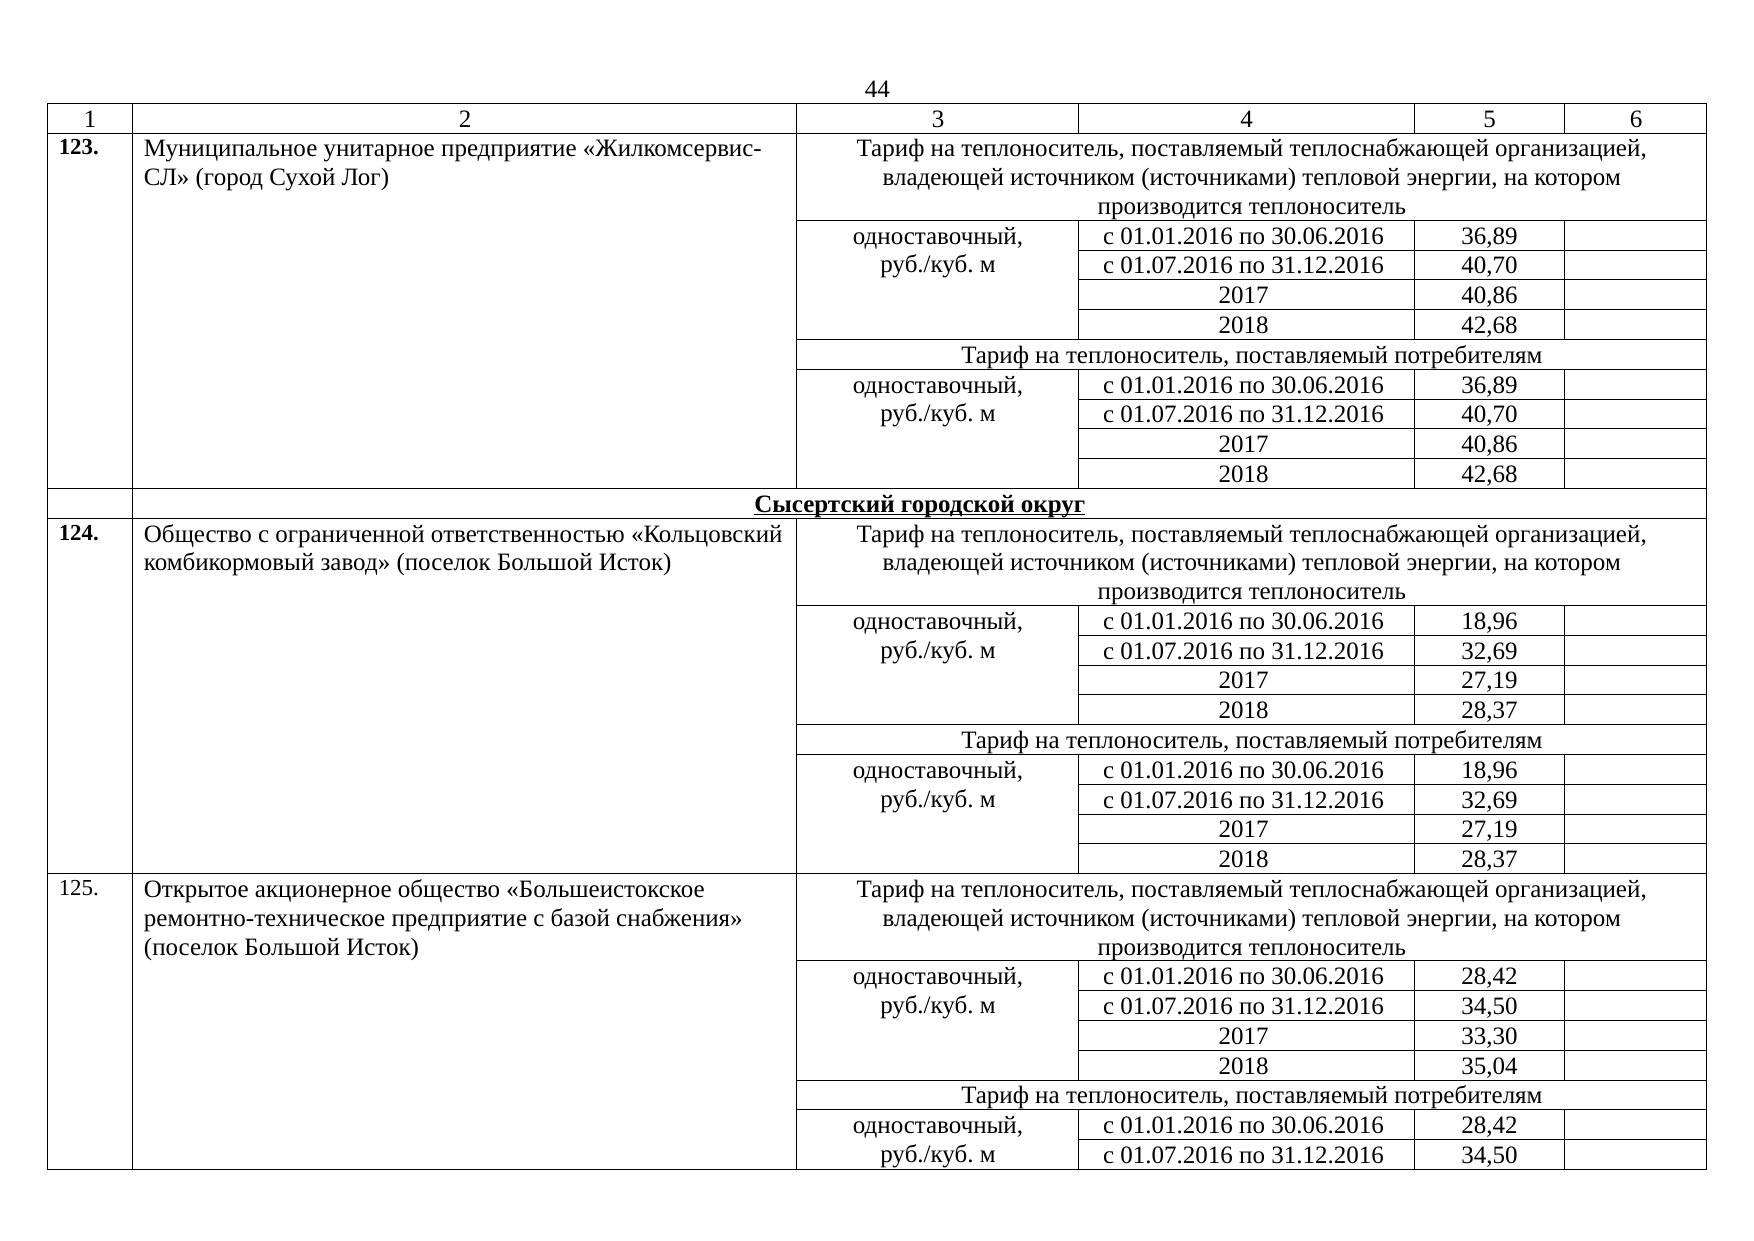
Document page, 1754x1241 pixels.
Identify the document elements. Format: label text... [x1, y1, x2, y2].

table_cell 36,89 [1415, 370, 1564, 398]
table_cell [1565, 1021, 1706, 1050]
table_cell Муниципальное унитарное предприятие «Жилкомсервис-СЛ» (город Сухой Лог) [133, 134, 796, 488]
table_cell 34,50 [1415, 1140, 1564, 1169]
table_cell [48, 519, 132, 873]
table_cell 27,19 [1415, 666, 1564, 694]
table_cell одноставочный, руб./куб. м [797, 755, 1078, 873]
table_cell одноставочный, руб./куб. м [797, 1110, 1078, 1169]
table_cell [1565, 815, 1706, 843]
table_cell Тариф на теплоноситель, поставляемый теплоснабжающей организацией, владеющей источником (источниками) тепловой энергии, на котором производится теплоноситель [797, 874, 1706, 960]
table_header 5 [1415, 104, 1564, 132]
table_cell Общество с ограниченной ответственностью «Кольцовский комбикормовый завод» (поселок Большой Исток) [133, 519, 796, 873]
table_cell Тариф на теплоноситель, поставляемый потребителям [797, 725, 1706, 754]
table_header 3 [797, 104, 1078, 132]
table_header 1 [48, 104, 132, 132]
table_cell [1565, 666, 1706, 694]
table_cell Тариф на теплоноситель, поставляемый теплоснабжающей организацией, владеющей источником (источниками) тепловой энергии, на котором производится теплоноситель [797, 134, 1706, 220]
table_cell с 01.07.2016 по 31.12.2016 [1079, 400, 1414, 428]
table_cell [48, 134, 132, 488]
table_cell 28,37 [1415, 844, 1564, 873]
table_cell 32,69 [1415, 636, 1564, 664]
table_cell с 01.01.2016 по 30.06.2016 [1079, 221, 1414, 249]
table_cell [1565, 310, 1706, 339]
table_cell [1565, 1051, 1706, 1079]
table_cell [1565, 1110, 1706, 1139]
table_cell с 01.07.2016 по 31.12.2016 [1079, 1140, 1414, 1169]
table_cell [1565, 400, 1706, 428]
table_cell с 01.01.2016 по 30.06.2016 [1079, 606, 1414, 635]
table_cell [1565, 429, 1706, 458]
table_cell Сысертский городской округ [133, 489, 1706, 518]
table_cell 36,89 [1415, 221, 1564, 249]
table_cell [1565, 695, 1706, 724]
table_cell с 01.07.2016 по 31.12.2016 [1079, 251, 1414, 279]
table_cell одноставочный, руб./куб. м [797, 961, 1078, 1079]
table_cell 18,96 [1415, 755, 1564, 784]
table_cell [1565, 636, 1706, 664]
table_cell 40,70 [1415, 251, 1564, 279]
table_cell 40,70 [1415, 400, 1564, 428]
table_cell Тариф на теплоноситель, поставляемый потребителям [797, 340, 1706, 369]
table_cell 40,86 [1415, 280, 1564, 309]
table_cell [1565, 1140, 1706, 1169]
table_cell 2018 [1079, 844, 1414, 873]
table_cell с 01.01.2016 по 30.06.2016 [1079, 961, 1414, 990]
table_cell 2017 [1079, 1021, 1414, 1050]
table_header 6 [1565, 104, 1706, 132]
table_cell [1565, 221, 1706, 249]
table_cell 32,69 [1415, 785, 1564, 813]
table_cell 42,68 [1415, 459, 1564, 488]
table_cell [1565, 991, 1706, 1020]
table_cell 28,42 [1415, 961, 1564, 990]
table_cell 35,04 [1415, 1051, 1564, 1079]
table_cell 2018 [1079, 1051, 1414, 1079]
table_cell [48, 874, 132, 1169]
table_cell [1565, 755, 1706, 784]
table_cell Открытое акционерное общество «Большеистокское ремонтно-техническое предприятие с базой снабжения» (поселок Большой Исток) [133, 874, 796, 1169]
table_cell одноставочный, руб./куб. м [797, 370, 1078, 488]
table_cell 2017 [1079, 815, 1414, 843]
table_cell с 01.07.2016 по 31.12.2016 [1079, 785, 1414, 813]
table_header 4 [1079, 104, 1414, 132]
table_cell с 01.07.2016 по 31.12.2016 [1079, 991, 1414, 1020]
table_cell [1565, 785, 1706, 813]
table_cell 18,96 [1415, 606, 1564, 635]
table_cell 40,86 [1415, 429, 1564, 458]
table_cell с 01.07.2016 по 31.12.2016 [1079, 636, 1414, 664]
table_cell 2017 [1079, 429, 1414, 458]
table_cell с 01.01.2016 по 30.06.2016 [1079, 1110, 1414, 1139]
table_cell 2017 [1079, 666, 1414, 694]
table_cell [1565, 606, 1706, 635]
table_cell 2017 [1079, 280, 1414, 309]
table_cell 2018 [1079, 310, 1414, 339]
table_cell с 01.01.2016 по 30.06.2016 [1079, 755, 1414, 784]
table_cell 28,42 [1415, 1110, 1564, 1139]
table_cell [1565, 280, 1706, 309]
table_cell Тариф на теплоноситель, поставляемый теплоснабжающей организацией, владеющей источником (источниками) тепловой энергии, на котором производится теплоноситель [797, 519, 1706, 605]
table_cell 28,37 [1415, 695, 1564, 724]
table_cell с 01.01.2016 по 30.06.2016 [1079, 370, 1414, 398]
table_cell 2018 [1079, 695, 1414, 724]
table_cell [1565, 961, 1706, 990]
table_cell одноставочный, руб./куб. м [797, 221, 1078, 339]
table_header 2 [133, 104, 796, 132]
table_cell 2018 [1079, 459, 1414, 488]
table_cell 34,50 [1415, 991, 1564, 1020]
table_cell [1565, 370, 1706, 398]
table_cell [1565, 251, 1706, 279]
table_cell Тариф на теплоноситель, поставляемый потребителям [797, 1081, 1706, 1109]
table_cell [48, 489, 132, 518]
table_cell 27,19 [1415, 815, 1564, 843]
table_cell [1565, 459, 1706, 488]
table_cell 33,30 [1415, 1021, 1564, 1050]
table_cell 42,68 [1415, 310, 1564, 339]
table_cell [1565, 844, 1706, 873]
table_cell одноставочный, руб./куб. м [797, 606, 1078, 724]
